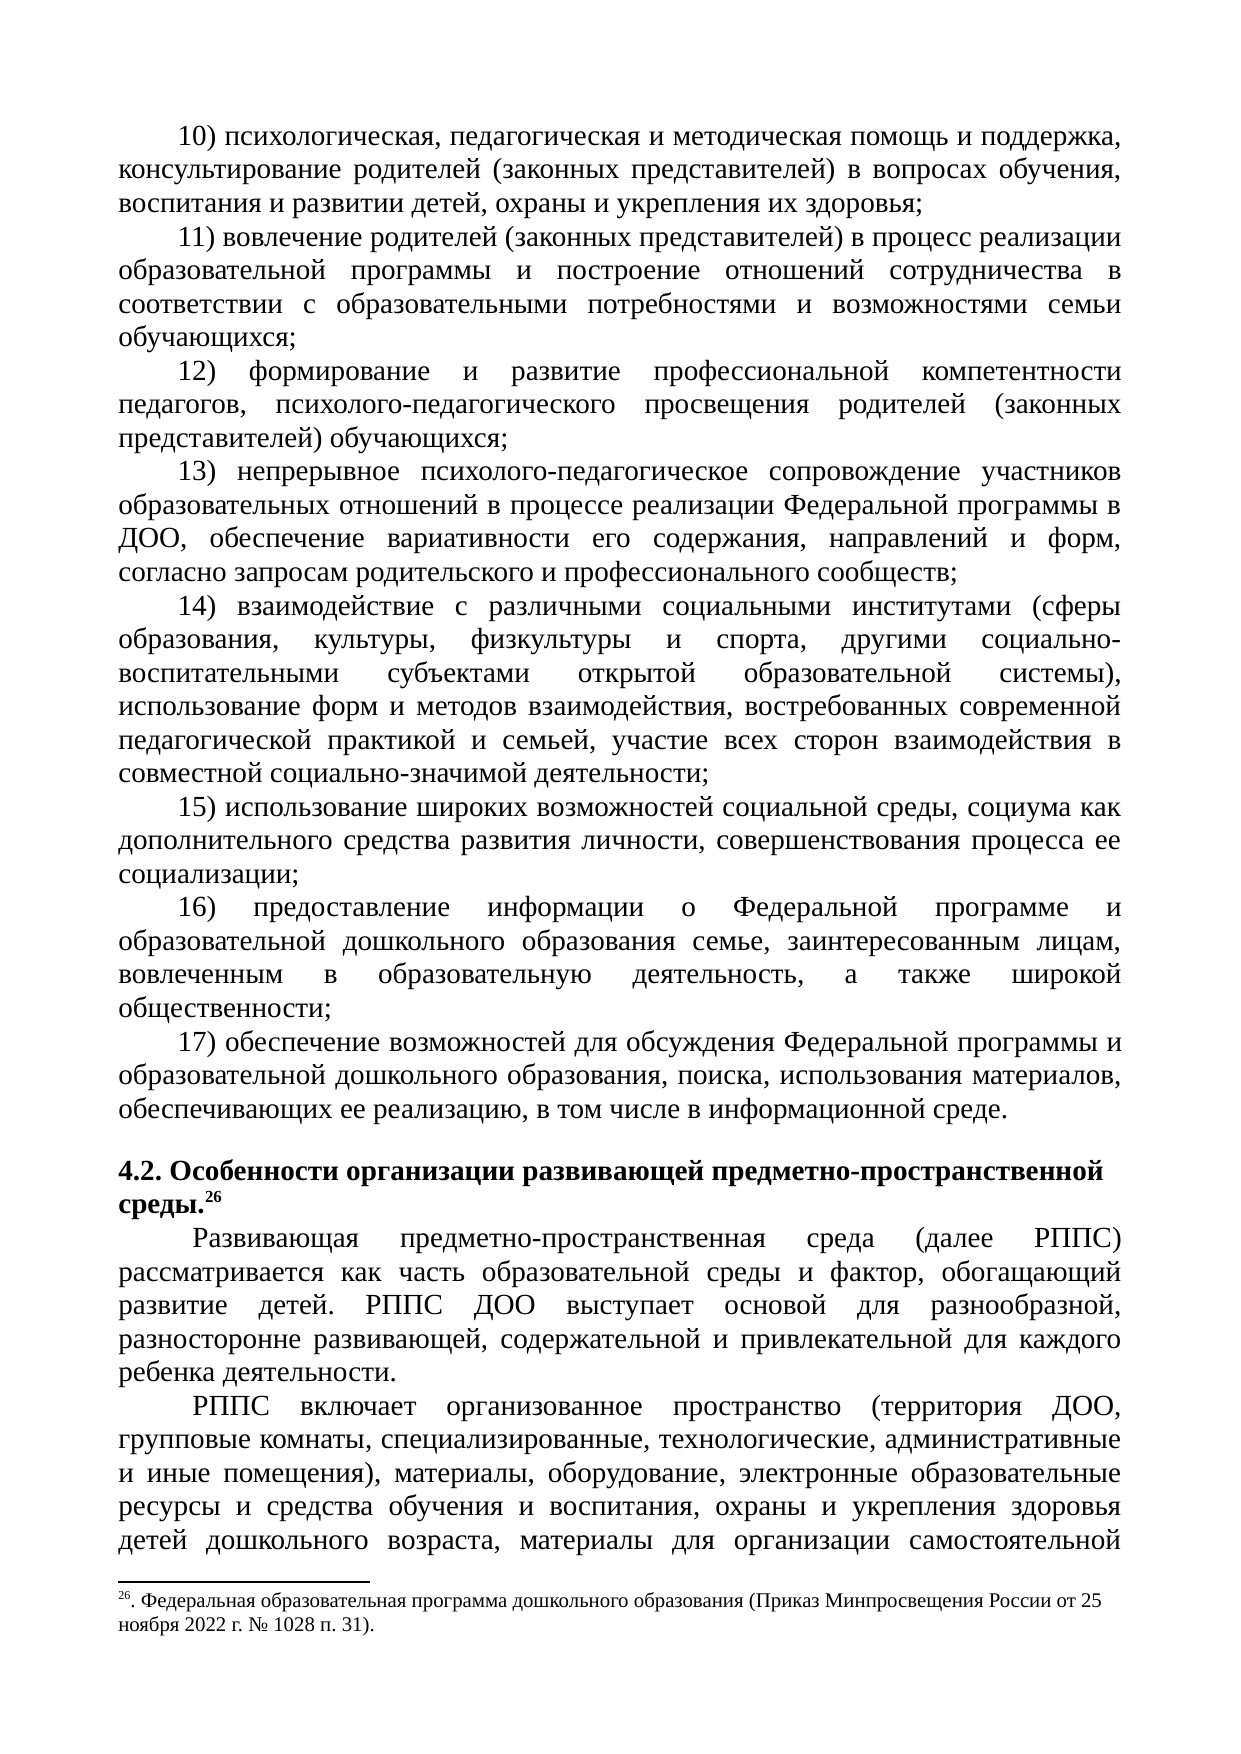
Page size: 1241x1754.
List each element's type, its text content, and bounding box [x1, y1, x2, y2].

text . Федеральная образовательная программа дошкольного образования (Приказ Минпросвещения России от 25 ноября 2022 г. № 1028 п. 31). [118, 1588, 1122, 1636]
text Развивающая предметно-пространственная среда (далее РППС) рассматривается как часть образовательной среды и фактор, обогащающий развитие детей. РППС ДОО выступает основой для разнообразной, разносторонне развивающей, содержательной и привлекательной для каждого ребенка деятельности. [118, 1220, 1122, 1388]
text 12) формирование и развитие профессиональной компетентности педагогов, психолого-педагогического просвещения родителей (законных представителей) обучающихся; [118, 353, 1122, 453]
text РППС включает организованное пространство (территория ДОО, групповые комнаты, специализированные, технологические, административные и иные помещения), материалы, оборудование, электронные образовательные ресурсы и средства обучения и воспитания, охраны и укрепления здоровья детей дошкольного возраста, материалы для организации самостоятельной [118, 1388, 1122, 1556]
text 16) предоставление информации о Федеральной программе и образовательной дошкольного образования семье, заинтересованным лицам, вовлеченным в образовательную деятельность, а также широкой общественности; [118, 889, 1122, 1024]
text 13) непрерывное психолого-педагогическое сопровождение участников образовательных отношений в процессе реализации Федеральной программы в ДОО, обеспечение вариативности его содержания, направлений и форм, согласно запросам родительского и профессионального сообществ; [118, 453, 1122, 588]
text 14) взаимодействие с различными социальными институтами (сферы образования, культуры, физкультуры и спорта, другими социально-воспитательными субъектами открытой образовательной системы), использование форм и методов взаимодействия, востребованных современной педагогической практикой и семьей, участие всех сторон взаимодействия в совместной социально-значимой деятельности; [118, 588, 1122, 789]
text 17) обеспечение возможностей для обсуждения Федеральной программы и образовательной дошкольного образования, поиска, использования материалов, обеспечивающих ее реализацию, в том числе в информационной среде. [118, 1024, 1122, 1124]
text 11) вовлечение родителей (законных представителей) в процесс реализации образовательной программы и построение отношений сотрудничества в соответствии с образовательными потребностями и возможностями семьи обучающихся; [118, 219, 1122, 353]
text 15) использование широких возможностей социальной среды, социума как дополнительного средства развития личности, совершенствования процесса ее социализации; [118, 789, 1122, 889]
text 4.2. Особенности организации развивающей предметно-пространственной среды. [118, 1153, 1122, 1220]
text 10) психологическая, педагогическая и методическая помощь и поддержка, консультирование родителей (законных представителей) в вопросах обучения, воспитания и развитии детей, охраны и укрепления их здоровья; [118, 118, 1122, 219]
